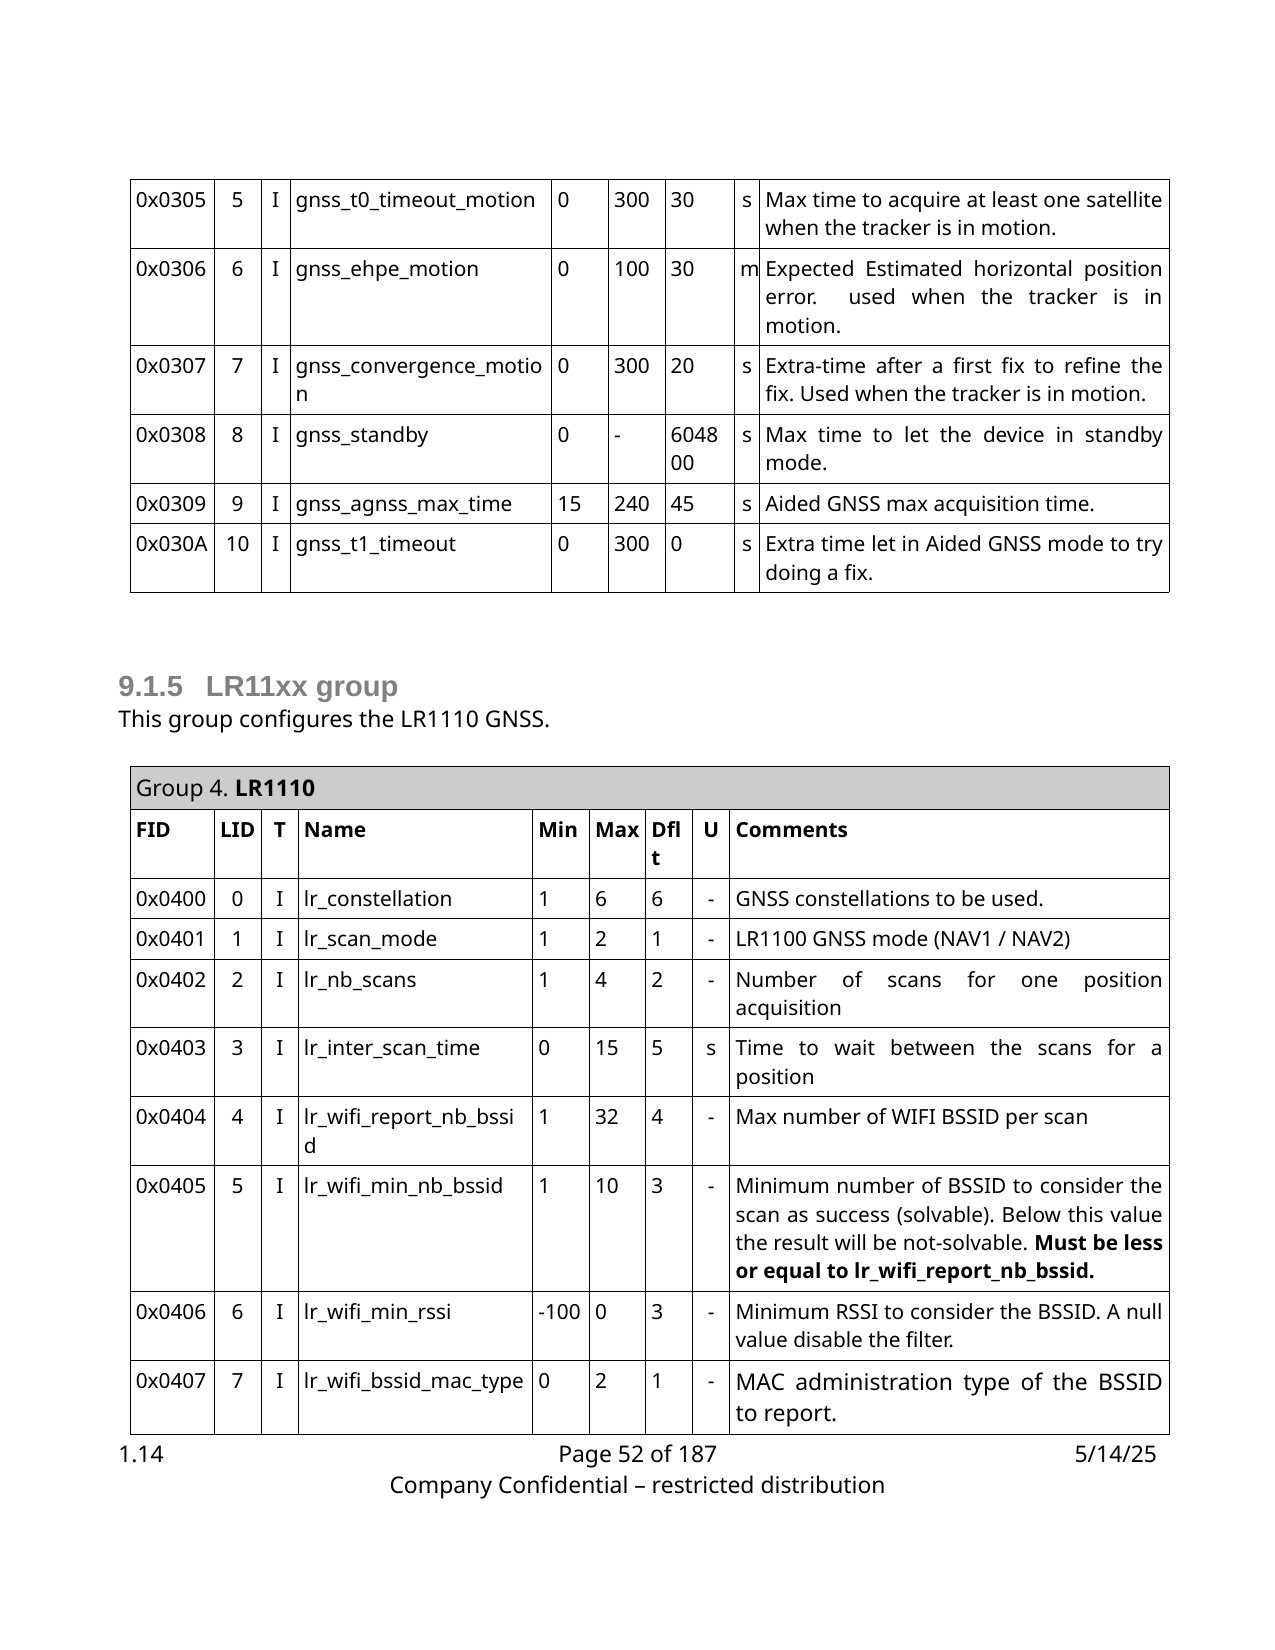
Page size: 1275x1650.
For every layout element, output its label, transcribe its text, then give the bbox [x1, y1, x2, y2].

table_cell 7 [215, 1361, 261, 1434]
table_cell s [735, 415, 759, 483]
table_cell 30 [666, 249, 734, 345]
table_cell - [693, 919, 729, 958]
table_cell 100 [609, 249, 665, 345]
table_cell I [262, 1361, 298, 1434]
table_cell I [262, 879, 298, 918]
table_cell lr_wifi_min_nb_bssid [299, 1166, 532, 1291]
table_cell T [262, 810, 298, 878]
table_cell - [693, 1097, 729, 1165]
table_cell - [693, 1361, 729, 1434]
table_cell s [735, 524, 759, 592]
table_cell s [735, 180, 759, 248]
table_cell 4 [590, 960, 645, 1027]
table_cell gnss_convergence_motion [291, 346, 551, 414]
table_cell 0x0308 [131, 415, 214, 483]
table_cell Max time to let the device in standby mode. [760, 415, 1169, 483]
table_cell 300 [609, 524, 665, 592]
table_cell Time to wait between the scans for a position [730, 1028, 1169, 1096]
table_cell 0x0401 [131, 919, 214, 958]
table_cell 240 [609, 484, 665, 523]
table_cell gnss_t1_timeout [291, 524, 551, 592]
table_cell lr_wifi_bssid_mac_type [299, 1361, 532, 1434]
table_cell - [693, 960, 729, 1027]
table_cell 10 [215, 524, 261, 592]
table_cell 15 [552, 484, 608, 523]
table_cell 8 [215, 415, 261, 483]
table_cell 5 [646, 1028, 692, 1096]
table_cell I [262, 180, 290, 248]
table_cell Extra-time after a first fix to refine the fix. Used when the tracker is in motion. [760, 346, 1169, 414]
table_cell 0 [590, 1292, 645, 1359]
table_cell - [609, 415, 665, 483]
table_cell 604800 [666, 415, 734, 483]
subtitle LR11xx group [118, 669, 1157, 703]
table_cell 0x0403 [131, 1028, 214, 1096]
table_cell Dflt [646, 810, 692, 878]
table_cell lr_constellation [299, 879, 532, 918]
table_cell 6 [215, 249, 261, 345]
table_cell 0 [666, 524, 734, 592]
table_cell MAC administration type of the BSSID to report. [730, 1361, 1169, 1434]
table_cell 0x0309 [131, 484, 214, 523]
table_cell 6 [646, 879, 692, 918]
table_cell 0 [552, 346, 608, 414]
table_header Group 4. LR1110 [131, 767, 1169, 809]
table_cell U [693, 810, 729, 878]
table_cell Max number of WIFI BSSID per scan [730, 1097, 1169, 1165]
table_cell 20 [666, 346, 734, 414]
table_cell -100 [533, 1292, 589, 1359]
table_cell LID [215, 810, 261, 878]
table_cell 5 [215, 1166, 261, 1291]
table_cell gnss_standby [291, 415, 551, 483]
table_cell 2 [215, 960, 261, 1027]
table_cell 0 [552, 415, 608, 483]
table_cell 15 [590, 1028, 645, 1096]
table_cell 0x0406 [131, 1292, 214, 1359]
table_cell 3 [215, 1028, 261, 1096]
table_cell lr_wifi_min_rssi [299, 1292, 532, 1359]
table_cell 1 [533, 879, 589, 918]
table_cell 3 [646, 1166, 692, 1291]
table_cell 0x0307 [131, 346, 214, 414]
table_cell 1 [533, 960, 589, 1027]
table_cell 0 [215, 879, 261, 918]
table_cell 1 [533, 919, 589, 958]
table_cell Number of scans for one position acquisition [730, 960, 1169, 1027]
table_cell I [262, 415, 290, 483]
table_cell 0x030A [131, 524, 214, 592]
table_cell 0x0306 [131, 249, 214, 345]
table_cell 1 [646, 1361, 692, 1434]
table_cell Extra time let in Aided GNSS mode to try doing a fix. [760, 524, 1169, 592]
table_cell I [262, 346, 290, 414]
table_cell 6 [215, 1292, 261, 1359]
table_cell s [693, 1028, 729, 1096]
table_cell 4 [215, 1097, 261, 1165]
table_cell 300 [609, 180, 665, 248]
table_cell 5 [215, 180, 261, 248]
table_cell lr_wifi_report_nb_bssid [299, 1097, 532, 1165]
table_cell 0x0405 [131, 1166, 214, 1291]
table_cell Expected Estimated horizontal position error. used when the tracker is in motion. [760, 249, 1169, 345]
table_cell 32 [590, 1097, 645, 1165]
table_cell 0 [552, 524, 608, 592]
table_cell Max time to acquire at least one satellite when the tracker is in motion. [760, 180, 1169, 248]
table_cell 30 [666, 180, 734, 248]
table_cell 0x0305 [131, 180, 214, 248]
table_cell lr_inter_scan_time [299, 1028, 532, 1096]
table_cell lr_nb_scans [299, 960, 532, 1027]
table_cell - [693, 879, 729, 918]
table_cell 9 [215, 484, 261, 523]
table_cell lr_scan_mode [299, 919, 532, 958]
table_cell 0 [552, 180, 608, 248]
table_cell s [735, 484, 759, 523]
table_cell 1 [646, 919, 692, 958]
table_cell FID [131, 810, 214, 878]
table_cell 1 [215, 919, 261, 958]
table_cell I [262, 524, 290, 592]
table_cell - [693, 1166, 729, 1291]
table_cell 1 [533, 1166, 589, 1291]
table_cell I [262, 960, 298, 1027]
table_cell Comments [730, 810, 1169, 878]
table_cell I [262, 1028, 298, 1096]
table_cell Max [590, 810, 645, 878]
table_cell 0x0402 [131, 960, 214, 1027]
table_cell 0 [533, 1361, 589, 1434]
table_cell s [735, 346, 759, 414]
table_cell 0x0404 [131, 1097, 214, 1165]
table_cell 2 [590, 919, 645, 958]
table_cell 0x0407 [131, 1361, 214, 1434]
table_cell m [735, 249, 759, 345]
table_cell 3 [646, 1292, 692, 1359]
table_cell Min [533, 810, 589, 878]
table_cell 1 [533, 1097, 589, 1165]
table_cell - [693, 1292, 729, 1359]
table_cell I [262, 249, 290, 345]
table_cell I [262, 1292, 298, 1359]
table_cell 300 [609, 346, 665, 414]
table_cell Minimum number of BSSID to consider the scan as success (solvable). Below this value the result will be not-solvable. Must be less or equal to lr_wifi_report_nb_bssid. [730, 1166, 1169, 1291]
table_cell GNSS constellations to be used. [730, 879, 1169, 918]
table_cell 10 [590, 1166, 645, 1291]
table_cell 0x0400 [131, 879, 214, 918]
table_cell 0 [552, 249, 608, 345]
table_cell I [262, 484, 290, 523]
table_cell 7 [215, 346, 261, 414]
table_cell 2 [590, 1361, 645, 1434]
table_cell I [262, 1097, 298, 1165]
table_cell gnss_ehpe_motion [291, 249, 551, 345]
table_cell Name [299, 810, 532, 878]
text This group configures the LR1110 GNSS. [118, 703, 1157, 734]
table_cell I [262, 919, 298, 958]
table_cell 2 [646, 960, 692, 1027]
table_cell gnss_agnss_max_time [291, 484, 551, 523]
table_cell 45 [666, 484, 734, 523]
table_cell 0 [533, 1028, 589, 1096]
table_cell gnss_t0_timeout_motion [291, 180, 551, 248]
table_cell 6 [590, 879, 645, 918]
table_cell 4 [646, 1097, 692, 1165]
table_cell Minimum RSSI to consider the BSSID. A null value disable the filter. [730, 1292, 1169, 1359]
table_cell LR1100 GNSS mode (NAV1 / NAV2) [730, 919, 1169, 958]
table_cell Aided GNSS max acquisition time. [760, 484, 1169, 523]
table_cell I [262, 1166, 298, 1291]
